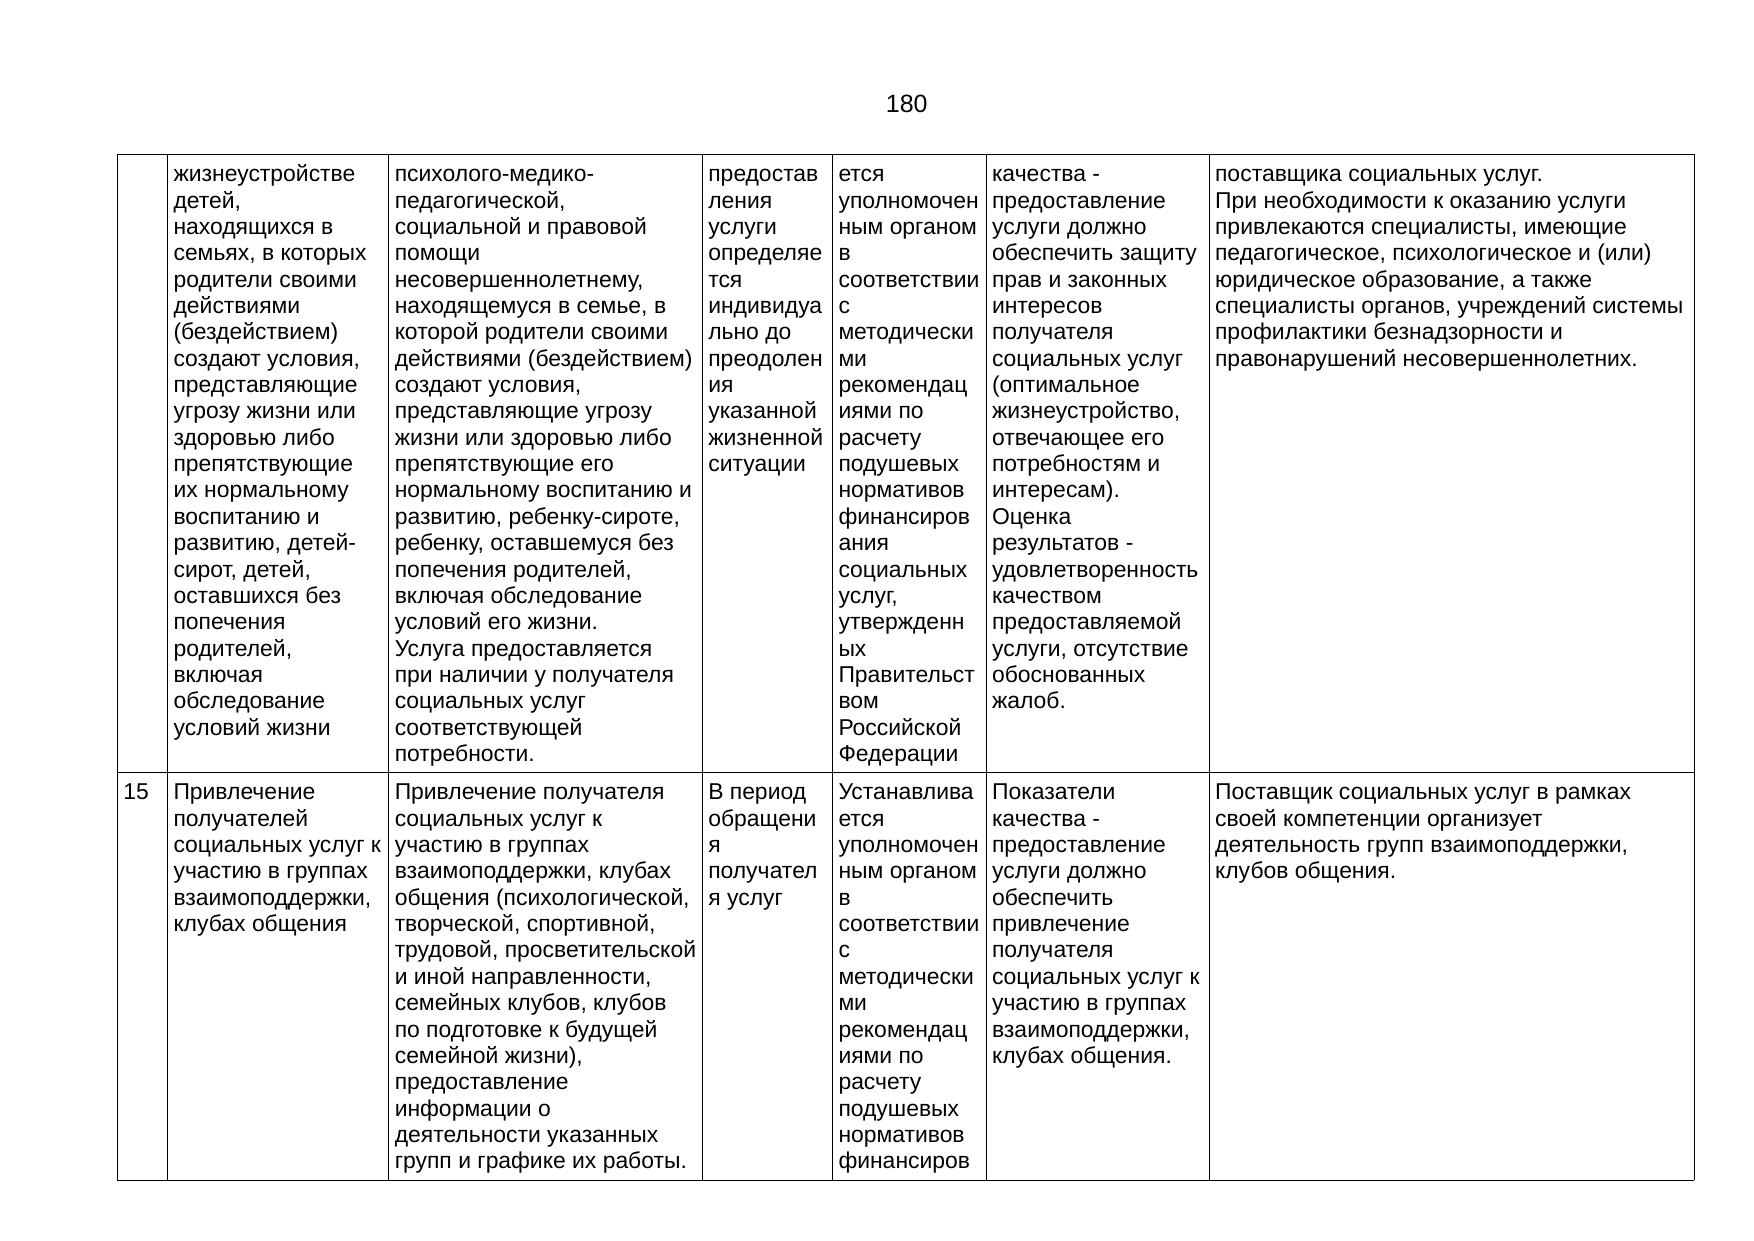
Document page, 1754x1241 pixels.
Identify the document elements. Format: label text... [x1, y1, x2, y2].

table_cell В период обращения получателя услуг [703, 773, 832, 1179]
table_cell [118, 155, 167, 772]
table_cell жизнеустройстве детей, находящихся в семьях, в которых родители своими действиями (бездействием) создают условия, представляющие угрозу жизни или здоровью либо препятствующие их нормальному воспитанию и развитию, детей-сирот, детей, оставшихся без попечения родителей, включая обследование условий жизни [168, 155, 388, 772]
table_cell Показатели качества - предоставление услуги должно обеспечить привлечение получателя социальных услуг к участию в группах взаимоподдержки, клубах общения. [987, 773, 1209, 1179]
table_cell Привлечение получателя социальных услуг к участию в группах взаимоподдержки, клубах общения (психологической, творческой, спортивной, трудовой, просветительской и иной направленности, семейных клубов, клубов по подготовке к будущей семейной жизни), предоставление информации о деятельности указанных групп и графике их работы. [389, 773, 702, 1179]
table_cell Поставщик социальных услуг в рамках своей компетенции организует деятельность групп взаимоподдержки, клубов общения. [1210, 773, 1694, 1179]
table_cell психолого-медико-педагогической, социальной и правовой помощи несовершеннолетнему, находящемуся в семье, в которой родители своими действиями (бездействием) создают условия, представляющие угрозу жизни или здоровью либо препятствующие его нормальному воспитанию и развитию, ребенку-сироте, ребенку, оставшемуся без попечения родителей, включая обследование условий его жизни. Услуга предоставляется при наличии у получателя социальных услуг соответствующей потребности. [389, 155, 702, 772]
table_cell качества - предоставление услуги должно обеспечить защиту прав и законных интересов получателя социальных услуг (оптимальное жизнеустройство, отвечающее его потребностям и интересам). Оценка результатов - удовлетворенность качеством предоставляемой услуги, отсутствие обоснованных жалоб. [987, 155, 1209, 772]
table_cell ется уполномоченным органом в соответствии с методическими рекомендациями по расчету подушевых нормативов финансирования социальных услуг, утвержденных Правительством Российской Федерации [833, 155, 986, 772]
table_cell Устанавливается уполномоченным органом в соответствии с методическими рекомендациями по расчету подушевых нормативов финансиров [833, 773, 986, 1179]
table_cell 15 [118, 773, 167, 1179]
table_cell предоставления услуги определяется индивидуально до преодоления указанной жизненной ситуации [703, 155, 832, 772]
table_cell поставщика социальных услуг. При необходимости к оказанию услуги привлекаются специалисты, имеющие педагогическое, психологическое и (или) юридическое образование, а также специалисты органов, учреждений системы профилактики безнадзорности и правонарушений несовершеннолетних. [1210, 155, 1694, 772]
table_cell Привлечение получателей социальных услуг к участию в группах взаимоподдержки, клубах общения [168, 773, 388, 1179]
